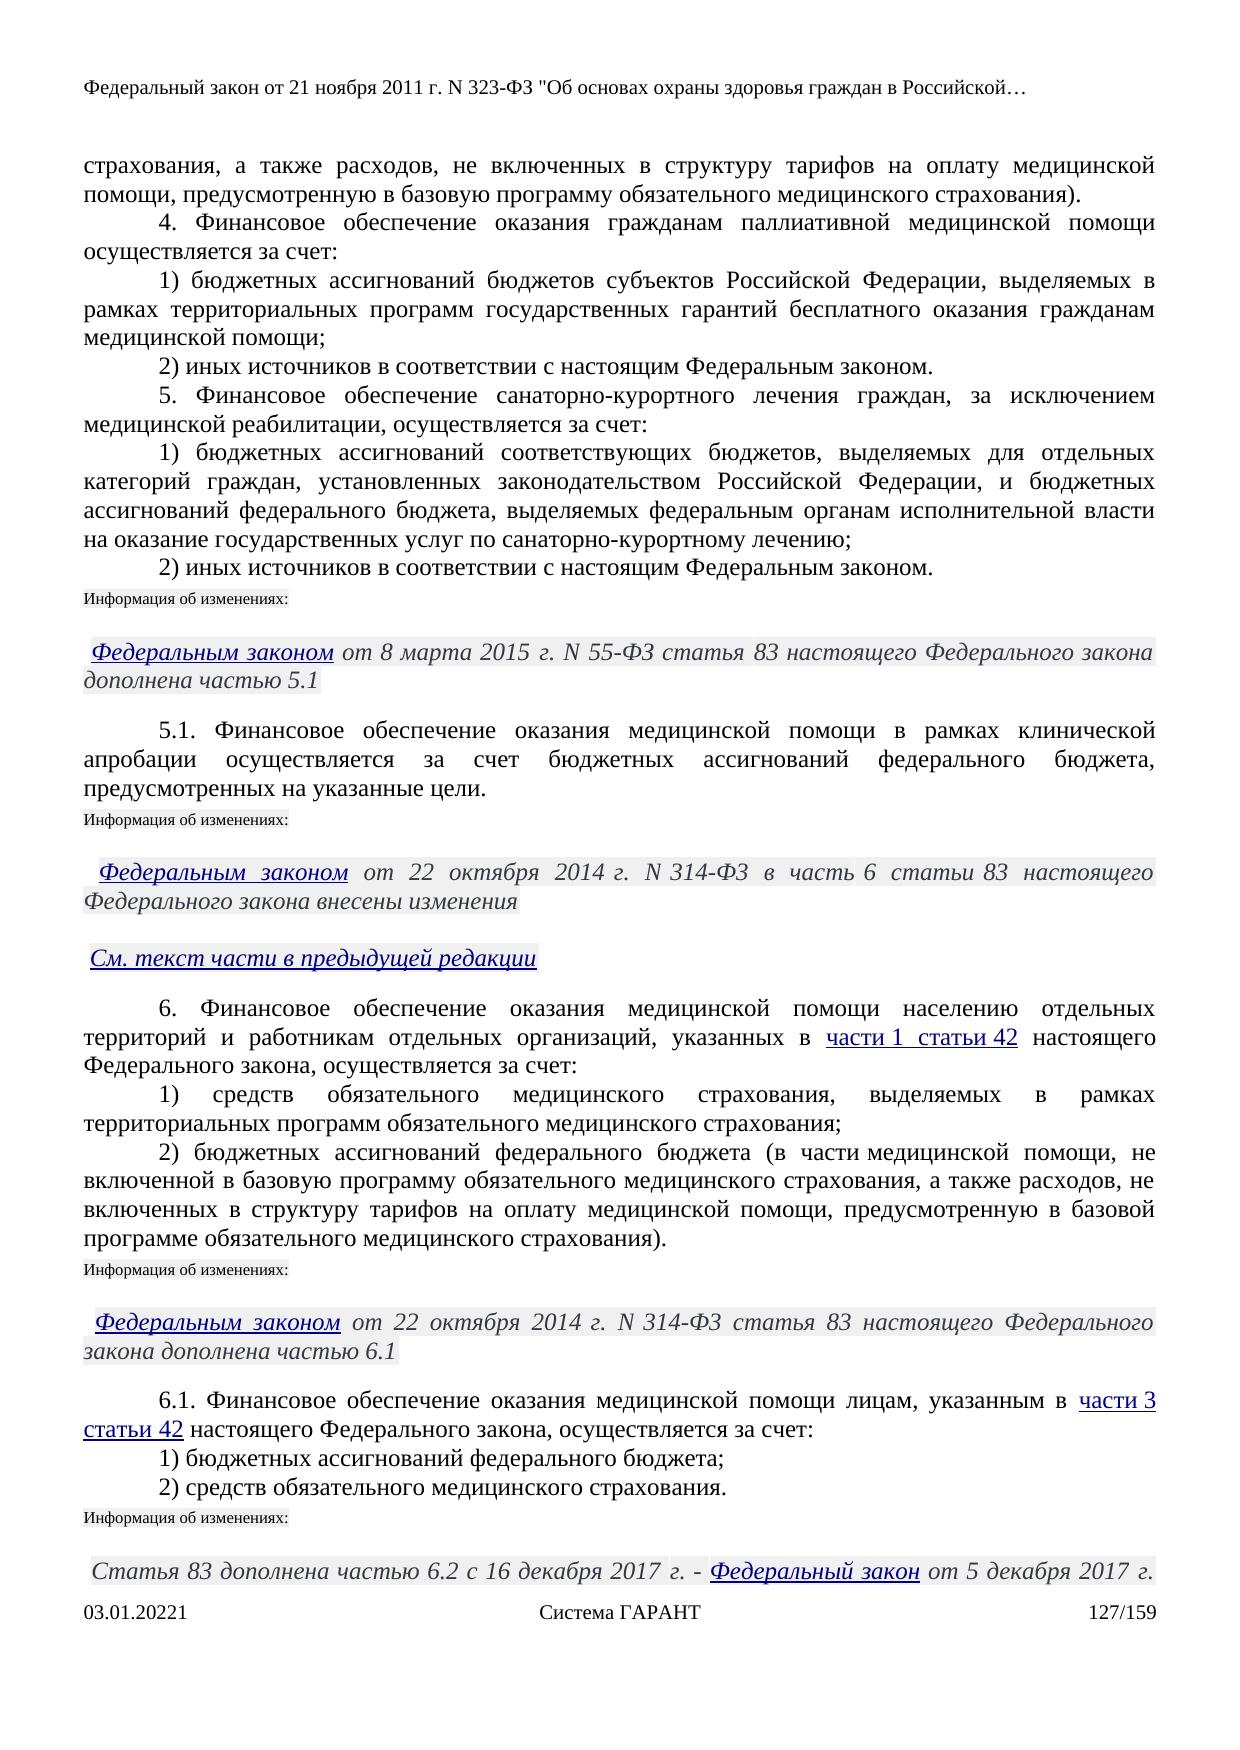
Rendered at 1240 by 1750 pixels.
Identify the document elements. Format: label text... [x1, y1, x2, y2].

text 5.1. Финансовое обеспечение оказания медицинской помощи в рамках клинической апробации осуществляется за счет бюджетных ассигнований федерального бюджета, предусмотренных на указанные цели. [83, 715, 1156, 801]
text Информация об изменениях: [83, 1259, 1156, 1278]
text См. текст части в предыдущей редакции [83, 943, 1156, 972]
text страхования, а также расходов, не включенных в структуру тарифов на оплату медицинской помощи, предусмотренную в базовую программу обязательного медицинского страхования). [83, 150, 1156, 207]
text Федеральным законом от 22 октября 2014 г. N 314-Ф3 в часть 6 статьи 83 настоящего Федерального закона внесены изменения [83, 857, 1156, 914]
text 2) средств обязательного медицинского страхования. [83, 1472, 1156, 1501]
text 1) бюджетных ассигнований бюджетов субъектов Российской Федерации, выделяемых в рамках территориальных программ государственных гарантий бесплатного оказания гражданам медицинской помощи; [83, 265, 1156, 351]
text Информация об изменениях: [83, 809, 1156, 828]
text 2) бюджетных ассигнований федерального бюджета (в части медицинской помощи, не включенной в базовую программу обязательного медицинского страхования, а также расходов, не включенных в структуру тарифов на оплату медицинской помощи, предусмотренную в базовой программе обязательного медицинского страхования). [83, 1137, 1156, 1252]
text Информация об изменениях: [83, 589, 1156, 608]
text Статья 83 дополнена частью 6.2 с 16 декабря 2017 г. - Федеральный закон от 5 декабря 2017 г. [83, 1556, 1156, 1585]
text 2) иных источников в соответствии с настоящим Федеральным законом. [83, 351, 1156, 380]
text 6.1. Финансовое обеспечение оказания медицинской помощи лицам, указанным в части 3 статьи 42 настоящего Федерального закона, осуществляется за счет: [83, 1386, 1156, 1443]
text Федеральным законом от 22 октября 2014 г. N 314-Ф3 статья 83 настоящего Федерального закона дополнена частью 6.1 [83, 1307, 1156, 1365]
text Федеральным законом от 8 марта 2015 г. N 55-ФЗ статья 83 настоящего Федерального закона дополнена частью 5.1 [83, 637, 1156, 694]
text 1) бюджетных ассигнований соответствующих бюджетов, выделяемых для отдельных категорий граждан, установленных законодательством Российской Федерации, и бюджетных ассигнований федерального бюджета, выделяемых федеральным органам исполнительной власти на оказание государственных услуг по санаторно-курортному лечению; [83, 437, 1156, 552]
text 6. Финансовое обеспечение оказания медицинской помощи населению отдельных территорий и работникам отдельных организаций, указанных в части 1 статьи 42 настоящего Федерального закона, осуществляется за счет: [83, 993, 1156, 1079]
text Информация об изменениях: [83, 1508, 1156, 1527]
text 1) средств обязательного медицинского страхования, выделяемых в рамках территориальных программ обязательного медицинского страхования; [83, 1079, 1156, 1137]
text 5. Финансовое обеспечение санаторно-курортного лечения граждан, за исключением медицинской реабилитации, осуществляется за счет: [83, 380, 1156, 437]
text 4. Финансовое обеспечение оказания гражданам паллиативной медицинской помощи осуществляется за счет: [83, 207, 1156, 265]
text 2) иных источников в соответствии с настоящим Федеральным законом. [83, 552, 1156, 581]
text 1) бюджетных ассигнований федерального бюджета; [83, 1443, 1156, 1472]
